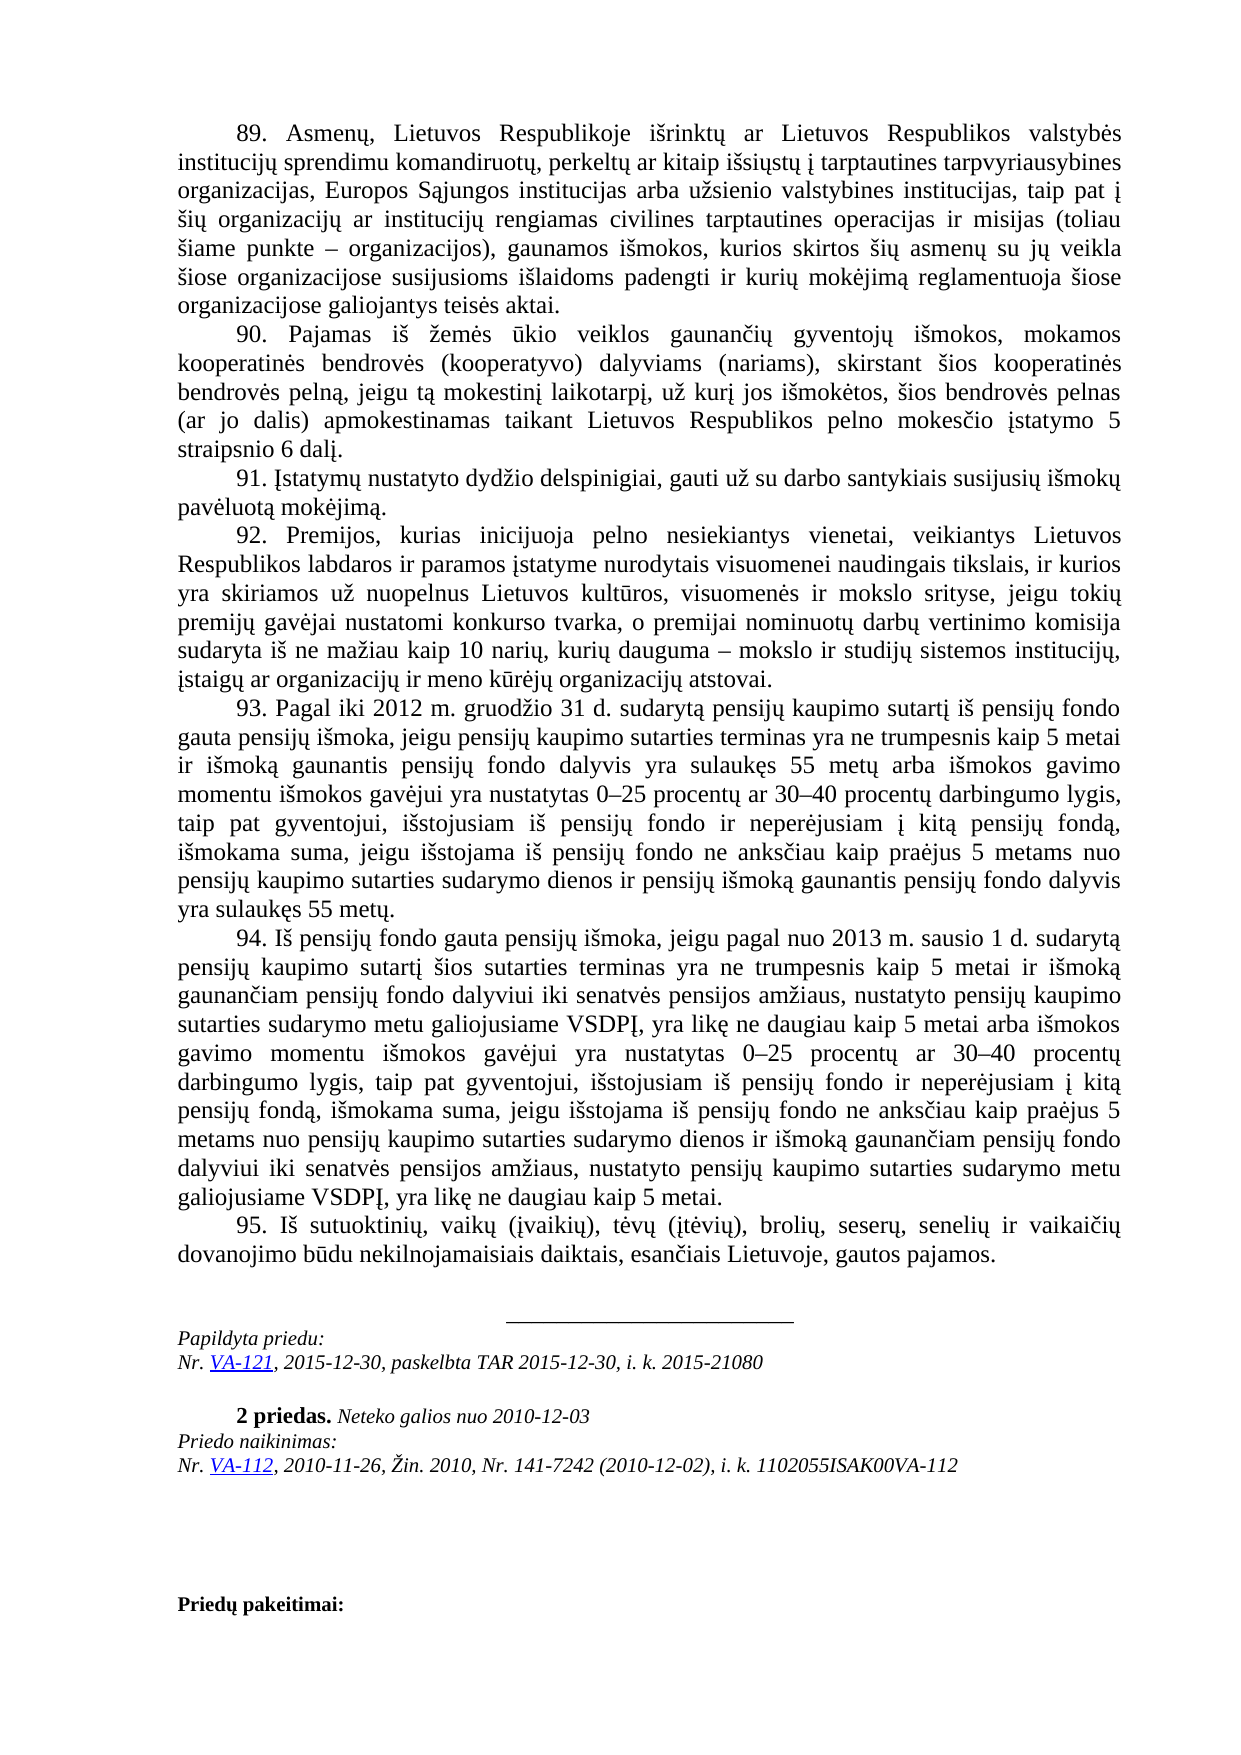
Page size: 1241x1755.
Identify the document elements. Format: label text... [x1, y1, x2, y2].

text 95. Iš sutuoktinių, vaikų (įvaikių), tėvų (įtėvių), brolių, seserų, senelių ir vaikaičių dovanojimo būdu nekilnojamaisiais daiktais, esančiais Lietuvoje, gautos pajamos. [177, 1211, 1122, 1268]
text 92. Premijos, kurias inicijuoja pelno nesiekiantys vienetai, veikiantys Lietuvos Respublikos labdaros ir paramos įstatyme nurodytais visuomenei naudingais tikslais, ir kurios yra skiriamos už nuopelnus Lietuvos kultūros, visuomenės ir mokslo srityse, jeigu tokių premijų gavėjai nustatomi konkurso tvarka, o premijai nominuotų darbų vertinimo komisija sudaryta iš ne mažiau kaip 10 narių, kurių dauguma – mokslo ir studijų sistemos institucijų, įstaigų ar organizacijų ir meno kūrėjų organizacijų atstovai. [177, 521, 1122, 693]
text 91. Įstatymų nustatyto dydžio delspinigiai, gauti už su darbo santykiais susijusių išmokų pavėluotą mokėjimą. [177, 463, 1122, 521]
text 89. Asmenų, Lietuvos Respublikoje išrinktų ar Lietuvos Respublikos valstybės institucijų sprendimu komandiruotų, perkeltų ar kitaip išsiųstų į tarptautines tarpvyriausybines organizacijas, Europos Sąjungos institucijas arba užsienio valstybines institucijas, taip pat į šių organizacijų ar institucijų rengiamas civilines tarptautines operacijas ir misijas (toliau šiame punkte – organizacijos), gaunamos išmokos, kurios skirtos šių asmenų su jų veikla šiose organizacijose susijusioms išlaidoms padengti ir kurių mokėjimą reglamentuoja šiose organizacijose galiojantys teisės aktai. [177, 118, 1122, 319]
text Priedų pakeitimai: [177, 1592, 1122, 1616]
text 90. Pajamas iš žemės ūkio veiklos gaunančių gyventojų išmokos, mokamos kooperatinės bendrovės (kooperatyvo) dalyviams (nariams), skirstant šios kooperatinės bendrovės pelną, jeigu tą mokestinį laikotarpį, už kurį jos išmokėtos, šios bendrovės pelnas (ar jo dalis) apmokestinamas taikant Lietuvos Respublikos pelno mokesčio įstatymo 5 straipsnio 6 dalį. [177, 319, 1122, 463]
text Nr. VA-112, 2010-11-26, Žin. 2010, Nr. 141-7242 (2010-12-02), i. k. 1102055ISAK00VA-112 [177, 1453, 1122, 1477]
text 2 priedas. Neteko galios nuo 2010-12-03 [177, 1402, 1122, 1429]
text 94. Iš pensijų fondo gauta pensijų išmoka, jeigu pagal nuo 2013 m. sausio 1 d. sudarytą pensijų kaupimo sutartį šios sutarties terminas yra ne trumpesnis kaip 5 metai ir išmoką gaunančiam pensijų fondo dalyviui iki senatvės pensijos amžiaus, nustatyto pensijų kaupimo sutarties sudarymo metu galiojusiame VSDPĮ, yra likę ne daugiau kaip 5 metai arba išmokos gavimo momentu išmokos gavėjui yra nustatytas 0–25 procentų ar 30–40 procentų darbingumo lygis, taip pat gyventojui, išstojusiam iš pensijų fondo ir neperėjusiam į kitą pensijų fondą, išmokama suma, jeigu išstojama iš pensijų fondo ne anksčiau kaip praėjus 5 metams nuo pensijų kaupimo sutarties sudarymo dienos ir išmoką gaunančiam pensijų fondo dalyviui iki senatvės pensijos amžiaus, nustatyto pensijų kaupimo sutarties sudarymo metu galiojusiame VSDPĮ, yra likę ne daugiau kaip 5 metai. [177, 923, 1122, 1211]
text Papildyta priedu: [177, 1326, 1122, 1350]
text Nr. VA-121, 2015-12-30, paskelbta TAR 2015-12-30, i. k. 2015-21080 [177, 1350, 1122, 1374]
text _______________________ [177, 1297, 1122, 1326]
text 93. Pagal iki 2012 m. gruodžio 31 d. sudarytą pensijų kaupimo sutartį iš pensijų fondo gauta pensijų išmoka, jeigu pensijų kaupimo sutarties terminas yra ne trumpesnis kaip 5 metai ir išmoką gaunantis pensijų fondo dalyvis yra sulaukęs 55 metų arba išmokos gavimo momentu išmokos gavėjui yra nustatytas 0–25 procentų ar 30–40 procentų darbingumo lygis, taip pat gyventojui, išstojusiam iš pensijų fondo ir neperėjusiam į kitą pensijų fondą, išmokama suma, jeigu išstojama iš pensijų fondo ne anksčiau kaip praėjus 5 metams nuo pensijų kaupimo sutarties sudarymo dienos ir pensijų išmoką gaunantis pensijų fondo dalyvis yra sulaukęs 55 metų. [177, 693, 1122, 923]
text Priedo naikinimas: [177, 1429, 1122, 1453]
